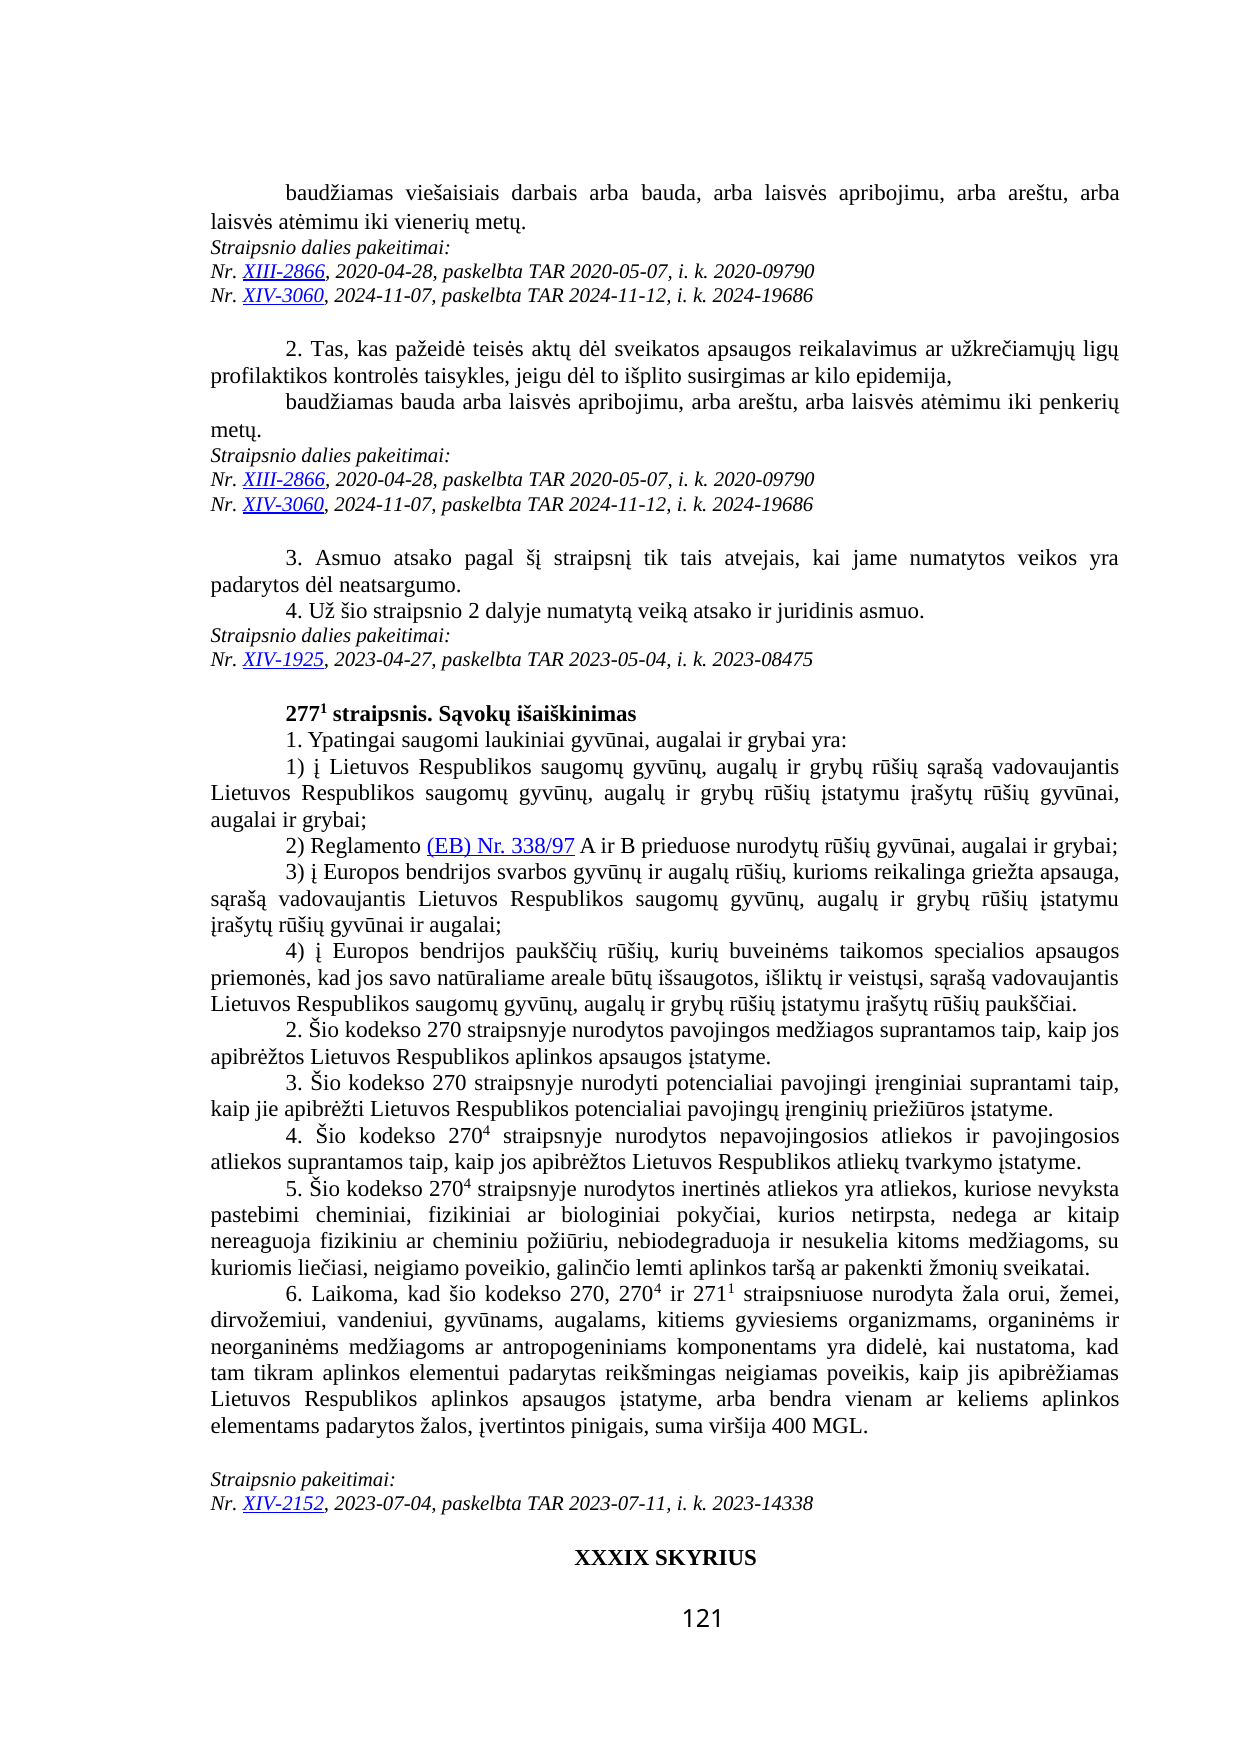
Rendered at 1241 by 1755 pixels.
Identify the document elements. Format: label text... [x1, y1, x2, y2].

text Nr. XIII-2866, 2020-04-28, paskelbta TAR 2020-05-07, i. k. 2020-09790 [210, 259, 1120, 283]
text Straipsnio dalies pakeitimai: [210, 234, 1120, 259]
text Nr. XIII-2866, 2020-04-28, paskelbta TAR 2020-05-07, i. k. 2020-09790 [210, 467, 1120, 491]
text Nr. XIV-3060, 2024-11-07, paskelbta TAR 2024-11-12, i. k. 2024-19686 [210, 283, 1120, 307]
text 3. Šio kodekso 270 straipsnyje nurodyti potencialiai pavojingi įrenginiai suprantami taip, kaip jie apibrėžti Lietuvos Respublikos potencialiai pavojingų įrenginių priežiūros įstatyme. [210, 1069, 1120, 1122]
text 1. Ypatingai saugomi laukiniai gyvūnai, augalai ir grybai yra: [210, 727, 1120, 753]
text 3) į Europos bendrijos svarbos gyvūnų ir augalų rūšių, kurioms reikalinga griežta apsauga, sąrašą vadovaujantis Lietuvos Respublikos saugomų gyvūnų, augalų ir grybų rūšių įstatymu įrašytų rūšių gyvūnai ir augalai; [210, 858, 1120, 937]
text 2771 straipsnis. Sąvokų išaiškinimas [210, 700, 1120, 727]
text 4) į Europos bendrijos paukščių rūšių, kurių buveinėms taikomos specialios apsaugos priemonės, kad jos savo natūraliame areale būtų išsaugotos, išliktų ir veistųsi, sąrašą vadovaujantis Lietuvos Respublikos saugomų gyvūnų, augalų ir grybų rūšių įstatymu įrašytų rūšių paukščiai. [210, 937, 1120, 1016]
text 2. Tas, kas pažeidė teisės aktų dėl sveikatos apsaugos reikalavimus ar užkrečiamųjų ligų profilaktikos kontrolės taisykles, jeigu dėl to išplito susirgimas ar kilo epidemija, [210, 336, 1120, 388]
text Straipsnio dalies pakeitimai: [210, 443, 1120, 467]
text 2. Šio kodekso 270 straipsnyje nurodytos pavojingos medžiagos suprantamos taip, kaip jos apibrėžtos Lietuvos Respublikos aplinkos apsaugos įstatyme. [210, 1016, 1120, 1069]
text Nr. XIV-3060, 2024-11-07, paskelbta TAR 2024-11-12, i. k. 2024-19686 [210, 491, 1120, 516]
text 1) į Lietuvos Respublikos saugomų gyvūnų, augalų ir grybų rūšių sąrašą vadovaujantis Lietuvos Respublikos saugomų gyvūnų, augalų ir grybų rūšių įstatymu įrašytų rūšių gyvūnai, augalai ir grybai; [210, 753, 1120, 832]
text Straipsnio dalies pakeitimai: [210, 623, 1120, 647]
text 2) Reglamento (EB) Nr. 338/97 A ir B prieduose nurodytų rūšių gyvūnai, augalai ir grybai; [210, 832, 1120, 858]
text 6. Laikoma, kad šio kodekso 270, 2704 ir 2711 straipsniuose nurodyta žala orui, žemei, dirvožemiui, vandeniui, gyvūnams, augalams, kitiems gyviesiems organizmams, organinėms ir neorganinėms medžiagoms ar antropogeniniams komponentams yra didelė, kai nustatoma, kad tam tikram aplinkos elementui padarytas reikšmingas neigiamas poveikis, kaip jis apibrėžiamas Lietuvos Respublikos aplinkos apsaugos įstatyme, arba bendra vienam ar keliems aplinkos elementams padarytos žalos, įvertintos pinigais, suma viršija 400 MGL. [210, 1280, 1120, 1438]
text baudžiamas viešaisiais darbais arba bauda, arba laisvės apribojimu, arba areštu, arba laisvės atėmimu iki vienerių metų. [210, 179, 1120, 234]
text Nr. XIV-1925, 2023-04-27, paskelbta TAR 2023-05-04, i. k. 2023-08475 [210, 647, 1120, 671]
text 4. Už šio straipsnio 2 dalyje numatytą veiką atsako ir juridinis asmuo. [210, 597, 1120, 623]
text Nr. XIV-2152, 2023-07-04, paskelbta TAR 2023-07-11, i. k. 2023-14338 [210, 1491, 1120, 1515]
text XXXIX SKYRIUS [210, 1544, 1120, 1570]
text Straipsnio pakeitimai: [210, 1467, 1120, 1491]
text 5. Šio kodekso 2704 straipsnyje nurodytos inertinės atliekos yra atliekos, kuriose nevyksta pastebimi cheminiai, fizikiniai ar biologiniai pokyčiai, kurios netirpsta, nedega ar kitaip nereaguoja fizikiniu ar cheminiu požiūriu, nebiodegraduoja ir nesukelia kitoms medžiagoms, su kuriomis liečiasi, neigiamo poveikio, galinčio lemti aplinkos taršą ar pakenkti žmonių sveikatai. [210, 1174, 1120, 1280]
text baudžiamas bauda arba laisvės apribojimu, arba areštu, arba laisvės atėmimu iki penkerių metų. [210, 388, 1120, 443]
text 4. Šio kodekso 2704 straipsnyje nurodytos nepavojingosios atliekos ir pavojingosios atliekos suprantamos taip, kaip jos apibrėžtos Lietuvos Respublikos atliekų tvarkymo įstatyme. [210, 1122, 1120, 1174]
text 3. Asmuo atsako pagal šį straipsnį tik tais atvejais, kai jame numatytos veikos yra padarytos dėl neatsargumo. [210, 544, 1120, 597]
